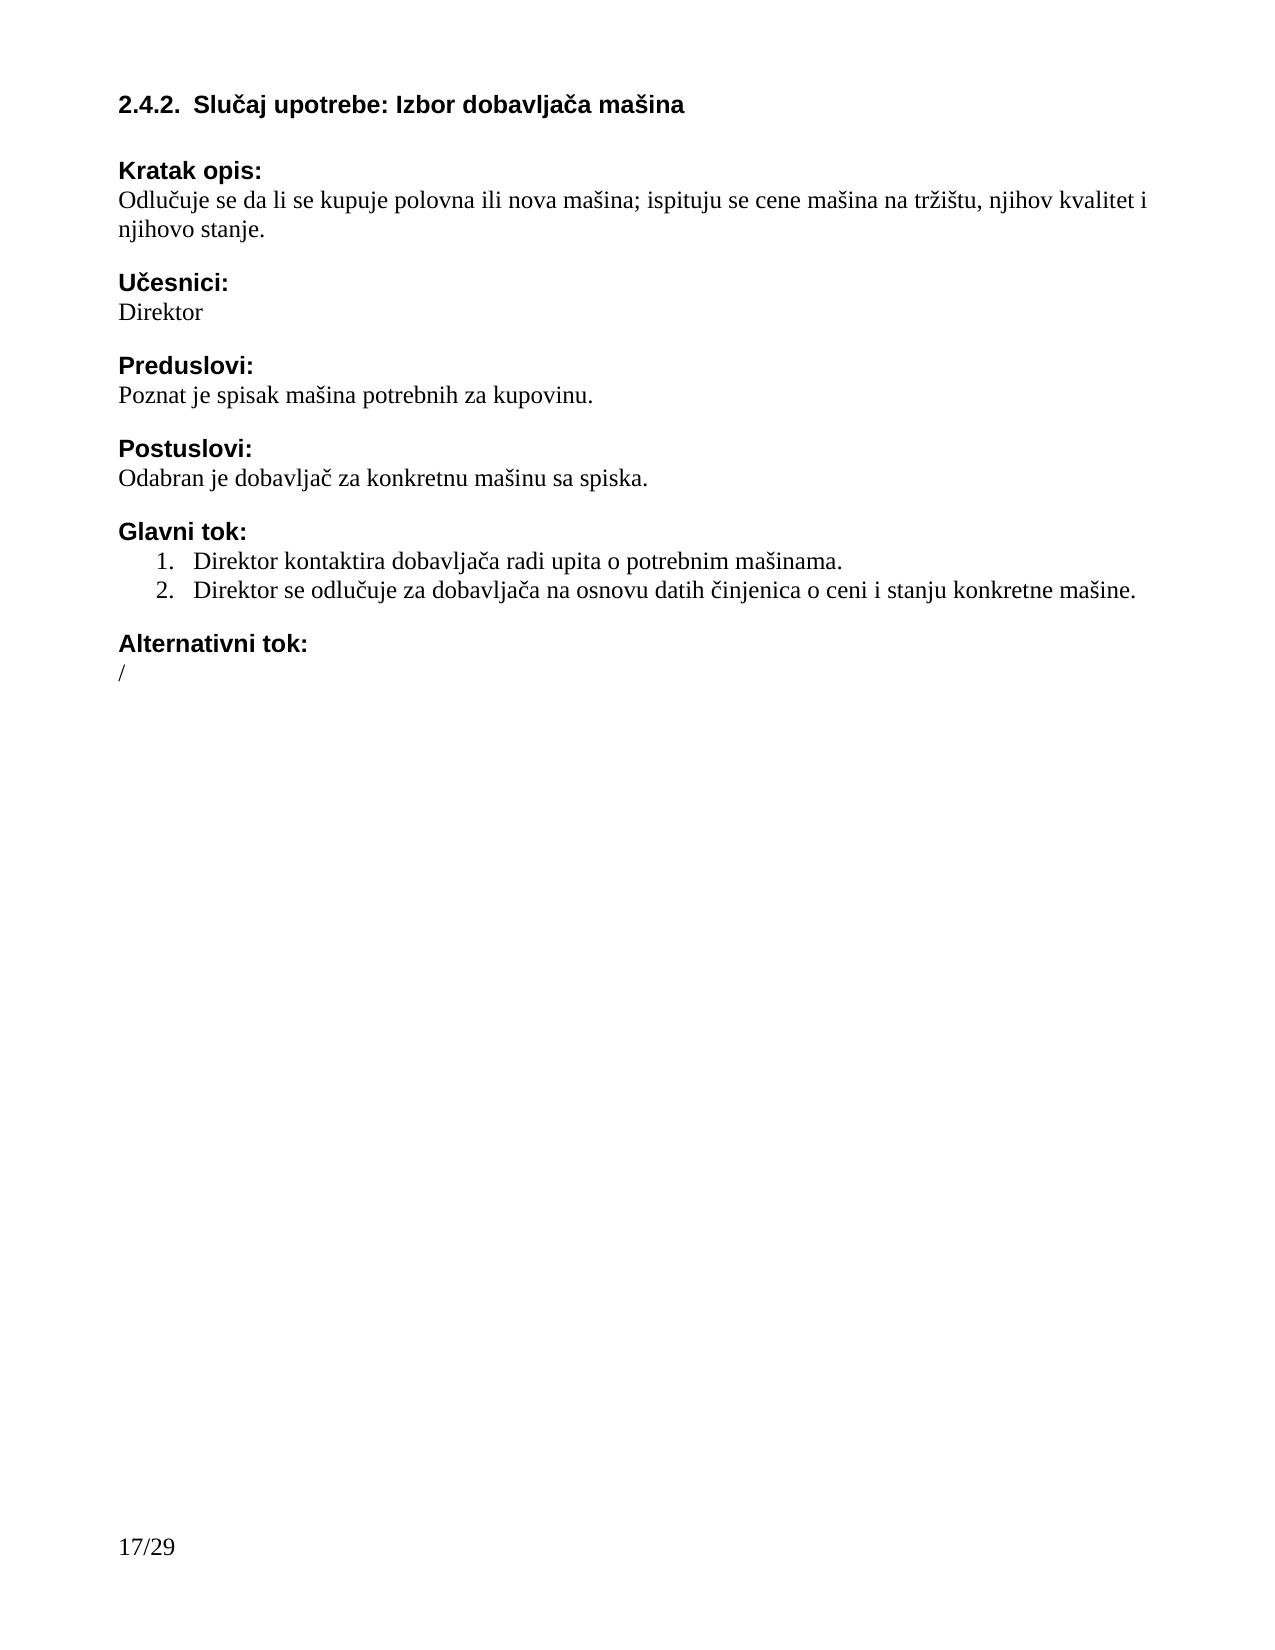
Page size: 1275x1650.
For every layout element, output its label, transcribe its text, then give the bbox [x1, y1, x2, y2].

list Direktor se odlučuje za dobavljača na osnovu datih činjenica o ceni i stanju konkretne mašine. [156, 575, 1157, 603]
text / [118, 658, 1157, 686]
subtitle Slučaj upotrebe: Izbor dobavljača mašina [118, 89, 1157, 118]
text Odlučuje se da li se kupuje polovna ili nova mašina; ispituju se cene mašina na tržištu, njihov kvalitet i njihovo stanje. [118, 185, 1157, 243]
subtitle Postuslovi: [118, 434, 1157, 463]
text Odabran je dobavljač za konkretnu mašinu sa spiska. [118, 463, 1157, 492]
subtitle Alternativni tok: [118, 629, 1157, 658]
subtitle Kratak opis: [118, 156, 1157, 185]
subtitle Preduslovi: [118, 351, 1157, 380]
subtitle Glavni tok: [118, 517, 1157, 546]
text Direktor [118, 297, 1157, 326]
subtitle Učesnici: [118, 268, 1157, 297]
text Poznat je spisak mašina potrebnih za kupovinu. [118, 380, 1157, 409]
list Direktor kontaktira dobavljača radi upita o potrebnim mašinama. [156, 546, 1157, 575]
